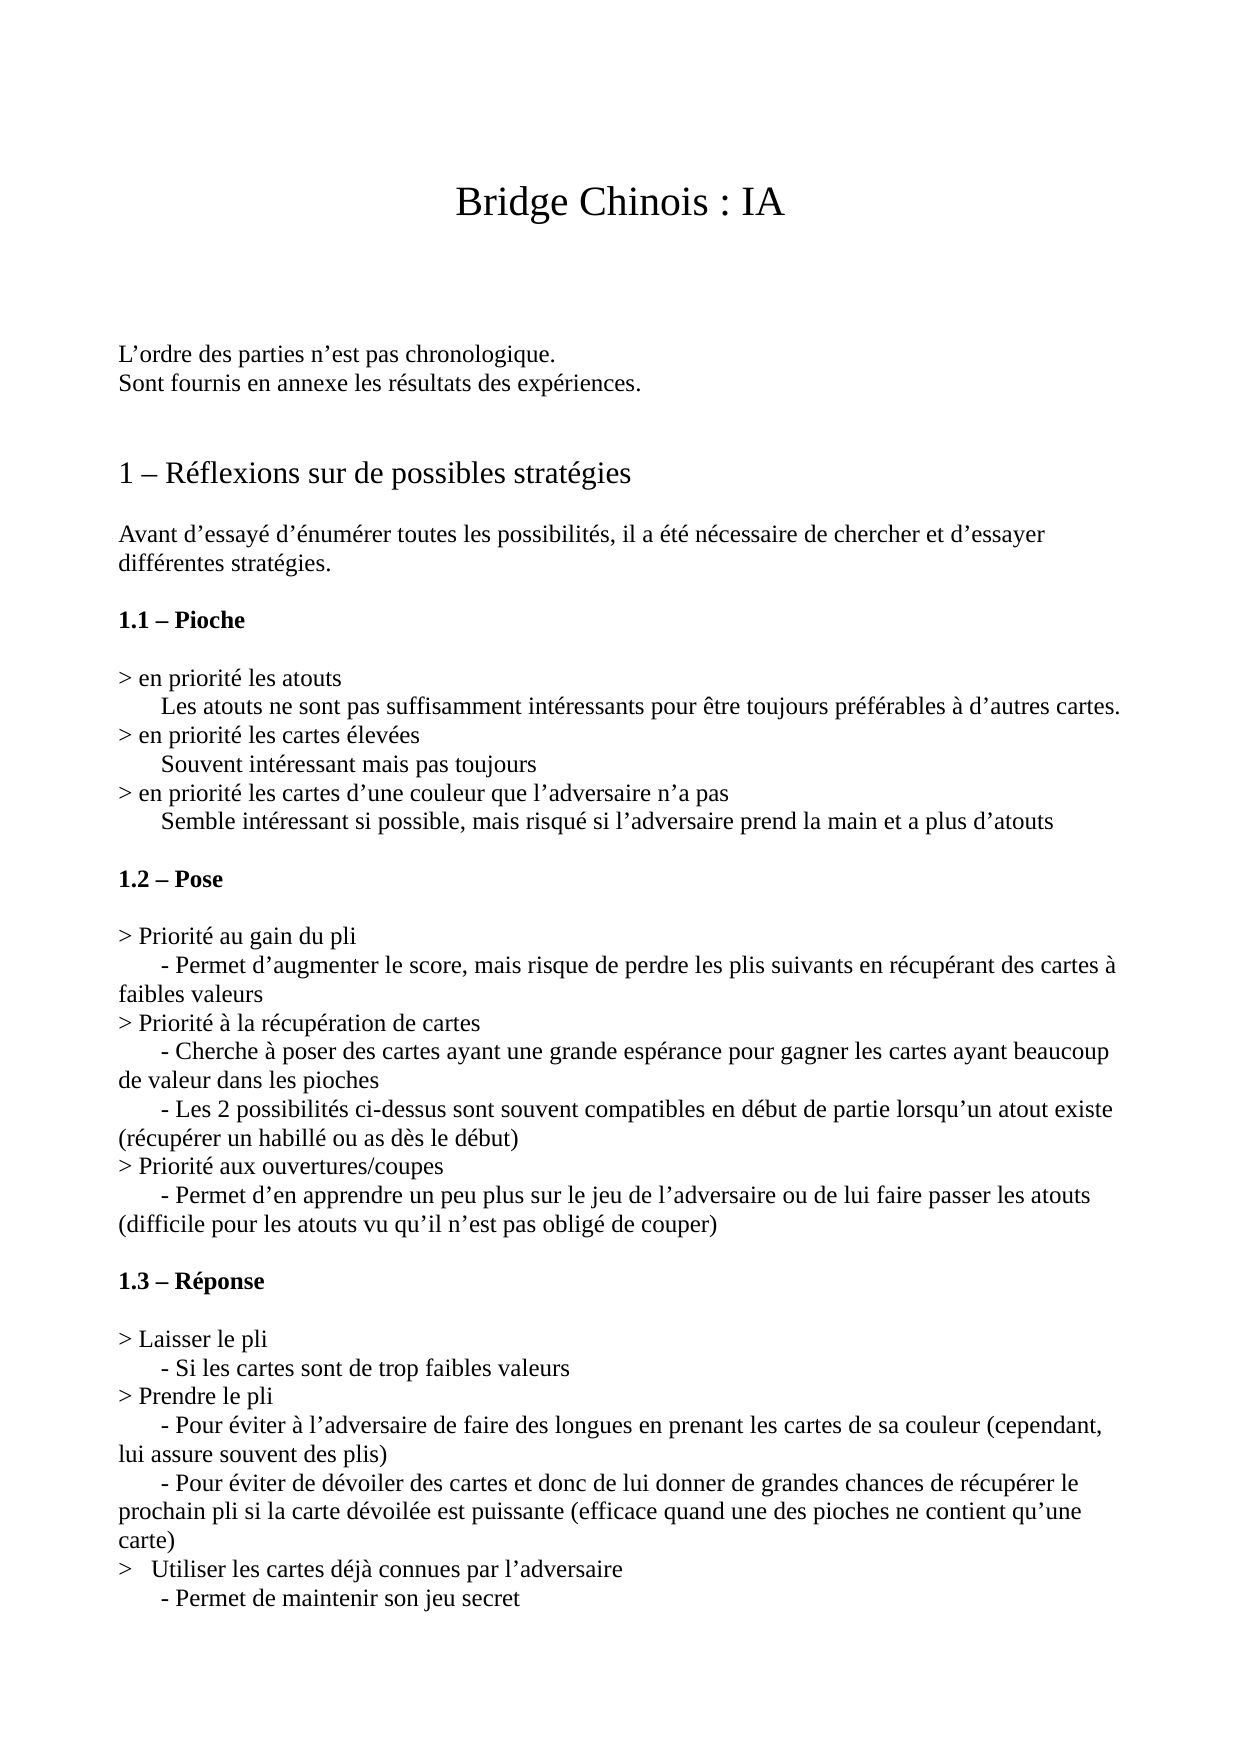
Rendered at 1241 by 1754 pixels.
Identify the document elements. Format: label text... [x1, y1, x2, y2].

text > Prendre le pli [118, 1381, 1122, 1410]
text > en priorité les cartes d’une couleur que l’adversaire n’a pas [118, 778, 1122, 806]
text 1.3 – Réponse [118, 1266, 1122, 1295]
text > Priorité aux ouvertures/coupes [118, 1151, 1122, 1180]
text Avant d’essayé d’énumérer toutes les possibilités, il a été nécessaire de chercher et d’essayer différentes stratégies. [118, 519, 1122, 576]
text Bridge Chinois : IA [118, 176, 1122, 224]
text - Permet de maintenir son jeu secret [118, 1583, 1122, 1611]
text 1 – Réflexions sur de possibles stratégies [118, 454, 1122, 490]
text - Cherche à poser des cartes ayant une grande espérance pour gagner les cartes ayant beaucoup de valeur dans les pioches [118, 1036, 1122, 1094]
text 1.1 – Pioche [118, 605, 1122, 634]
text - Permet d’augmenter le score, mais risque de perdre les plis suivants en récupérant des cartes à faibles valeurs [118, 950, 1122, 1008]
text L’ordre des parties n’est pas chronologique. [118, 339, 1122, 368]
text - Permet d’en apprendre un peu plus sur le jeu de l’adversaire ou de lui faire passer les atouts (difficile pour les atouts vu qu’il n’est pas obligé de couper) [118, 1180, 1122, 1238]
text > Utiliser les cartes déjà connues par l’adversaire [118, 1554, 1122, 1583]
text - Pour éviter de dévoiler des cartes et donc de lui donner de grandes chances de récupérer le prochain pli si la carte dévoilée est puissante (efficace quand une des pioches ne contient qu’une carte) [118, 1468, 1122, 1554]
text - Si les cartes sont de trop faibles valeurs [118, 1353, 1122, 1381]
text - Pour éviter à l’adversaire de faire des longues en prenant les cartes de sa couleur (cependant, lui assure souvent des plis) [118, 1410, 1122, 1468]
text > Laisser le pli [118, 1324, 1122, 1353]
text Sont fournis en annexe les résultats des expériences. [118, 368, 1122, 397]
text Semble intéressant si possible, mais risqué si l’adversaire prend la main et a plus d’atouts [118, 806, 1122, 835]
text > Priorité au gain du pli [118, 921, 1122, 950]
text > en priorité les cartes élevées [118, 720, 1122, 749]
text > Priorité à la récupération de cartes [118, 1008, 1122, 1036]
text Souvent intéressant mais pas toujours [118, 749, 1122, 778]
text - Les 2 possibilités ci-dessus sont souvent compatibles en début de partie lorsqu’un atout existe (récupérer un habillé ou as dès le début) [118, 1094, 1122, 1151]
text Les atouts ne sont pas suffisamment intéressants pour être toujours préférables à d’autres cartes. [118, 691, 1122, 720]
text 1.2 – Pose [118, 864, 1122, 893]
text > en priorité les atouts [118, 663, 1122, 691]
